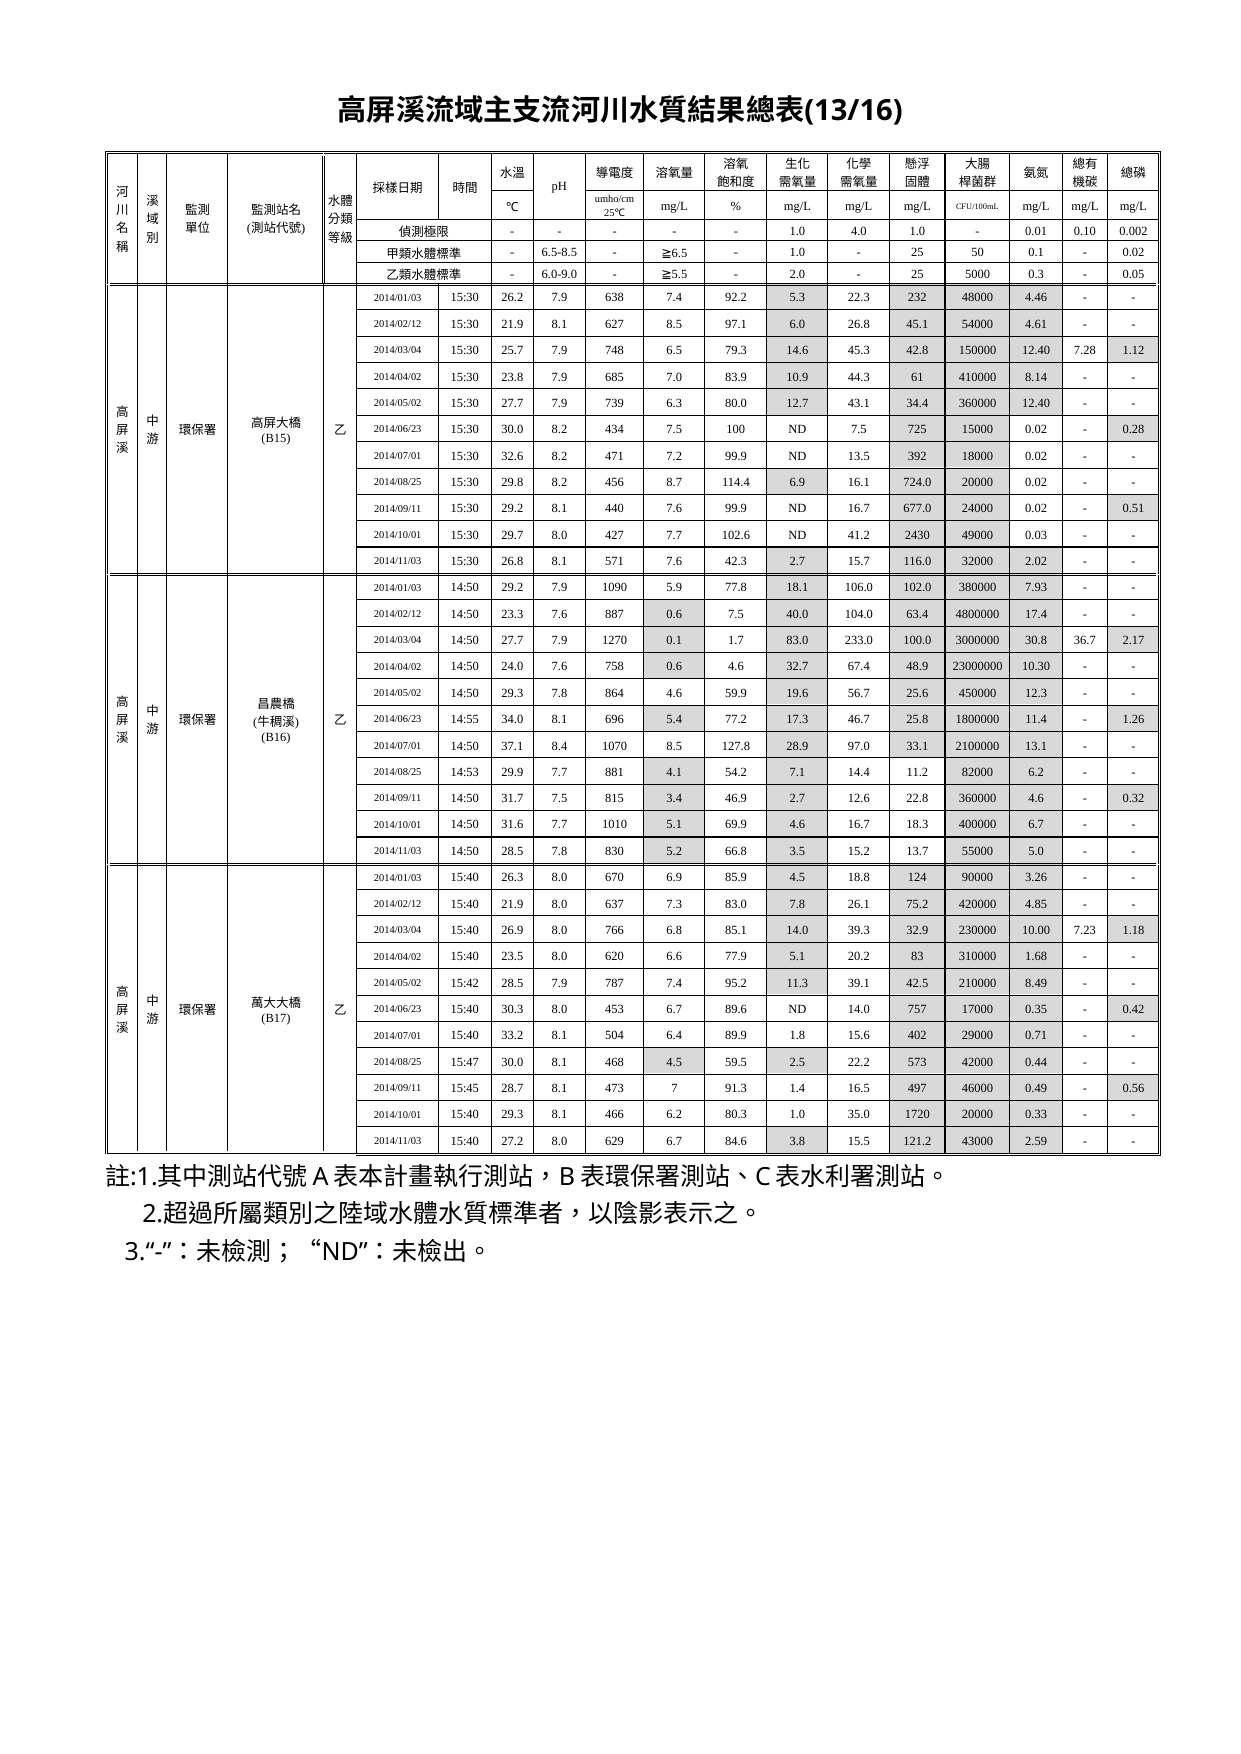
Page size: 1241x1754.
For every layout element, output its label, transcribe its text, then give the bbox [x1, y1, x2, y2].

table_cell 5.4 [644, 706, 704, 731]
table_cell 16.5 [828, 1075, 889, 1100]
table_cell 1.8 [767, 1022, 827, 1047]
table_cell 28.9 [767, 732, 827, 757]
table_cell 12.3 [1010, 679, 1062, 704]
table_cell 468 [586, 1048, 643, 1073]
table_cell 497 [890, 1075, 944, 1100]
table_cell - [1063, 758, 1107, 784]
table_cell 91.3 [705, 1075, 766, 1100]
table_cell 7.9 [534, 337, 585, 362]
table_cell - [1063, 1022, 1107, 1047]
table_cell 7.8 [767, 890, 827, 915]
table_cell 14:50 [439, 732, 491, 757]
table_cell 2100000 [946, 732, 1009, 757]
table_cell 1070 [586, 732, 643, 757]
table_cell 7.7 [644, 521, 704, 546]
table_cell 410000 [946, 363, 1009, 388]
table_cell 29.9 [492, 758, 533, 784]
table_cell 15000 [946, 416, 1009, 441]
table_cell 83.0 [705, 890, 766, 915]
table_cell 17.4 [1010, 600, 1062, 626]
table_cell 471 [586, 442, 643, 467]
table_cell 7.6 [534, 600, 585, 626]
table_cell 1.7 [705, 627, 766, 652]
table_cell 7.9 [534, 363, 585, 388]
table_cell 6.8 [644, 916, 704, 942]
table_cell 2014/09/11 [357, 495, 438, 520]
table_cell 7.6 [644, 548, 704, 573]
table_cell 6.4 [644, 1022, 704, 1047]
table_cell 26.3 [492, 866, 533, 889]
table_cell 2.0 [767, 263, 827, 283]
table_cell 1.26 [1108, 706, 1158, 731]
table_cell 15:40 [439, 996, 491, 1021]
table_cell 739 [586, 389, 643, 415]
table_cell - [828, 241, 889, 262]
table_cell 15:40 [439, 1022, 491, 1047]
table_cell - [586, 220, 643, 240]
table_header 總有機碳 [1063, 154, 1107, 190]
table_cell 8.7 [644, 469, 704, 494]
table_cell 8.0 [534, 521, 585, 546]
table_cell 6.7 [644, 996, 704, 1021]
table_cell 6.6 [644, 943, 704, 968]
table_cell 22.8 [890, 785, 944, 810]
table_cell 0.51 [1108, 495, 1158, 520]
table_cell 3.4 [644, 785, 704, 810]
table_cell 4.61 [1010, 310, 1062, 336]
table_cell 84.6 [705, 1127, 766, 1153]
table_cell 14:50 [439, 627, 491, 652]
table_cell 15:40 [439, 1101, 491, 1126]
table_cell 15:30 [439, 310, 491, 336]
table_cell CFU/100mL [946, 191, 1009, 219]
table_cell 15:30 [439, 495, 491, 520]
table_cell 10.9 [767, 363, 827, 388]
table_cell 7.5 [644, 416, 704, 441]
table_cell 中游 [138, 286, 166, 573]
table_cell ≧6.5 [644, 241, 704, 262]
table_cell 15:40 [439, 943, 491, 968]
table_cell 360000 [946, 785, 1009, 810]
table_cell 104.0 [828, 600, 889, 626]
table_cell - [1108, 283, 1159, 309]
table_cell 637 [586, 890, 643, 915]
table_cell 29.7 [492, 521, 533, 546]
table_cell 2014/09/11 [357, 785, 438, 810]
table_cell 7.1 [767, 758, 827, 784]
table_cell 310000 [946, 943, 1009, 968]
table_cell 0.02 [1010, 495, 1062, 520]
table_cell 453 [586, 996, 643, 1021]
table_cell 54000 [946, 310, 1009, 336]
table_cell 56.7 [828, 679, 889, 704]
table_cell - [1063, 469, 1107, 494]
table_cell 29.2 [492, 576, 533, 599]
table_cell mg/L [644, 191, 704, 219]
table_cell - [705, 263, 766, 283]
table_cell 77.9 [705, 943, 766, 968]
table_cell 7.93 [1010, 576, 1062, 599]
table_cell 573 [890, 1048, 944, 1073]
table_cell 2.59 [1010, 1127, 1062, 1153]
table_cell 13.1 [1010, 732, 1062, 757]
text 2.超過所屬類別之陸域水體水質標準者，以陰影表示之。 [104, 1193, 1122, 1231]
table_cell 1090 [586, 576, 643, 599]
table_cell 1720 [890, 1101, 944, 1126]
table_cell 80.3 [705, 1101, 766, 1126]
table_cell 4.5 [767, 866, 827, 889]
table_cell 67.4 [828, 653, 889, 678]
table_cell - [1063, 653, 1107, 678]
table_cell 1.12 [1108, 337, 1158, 362]
table_cell 20.2 [828, 943, 889, 968]
table_cell mg/L [1108, 191, 1158, 219]
table_cell 7.7 [534, 758, 585, 784]
table_cell - [1108, 1101, 1158, 1126]
table_cell 2430 [890, 521, 944, 546]
table_cell 0.6 [644, 653, 704, 678]
table_cell 12.40 [1010, 337, 1062, 362]
table_cell 26.1 [828, 890, 889, 915]
table_cell 29000 [946, 1022, 1009, 1047]
table_cell - [828, 263, 889, 283]
table_cell 7.9 [534, 627, 585, 652]
table_cell - [1108, 389, 1158, 415]
table_cell 2014/10/01 [357, 1101, 438, 1126]
table_cell 766 [586, 916, 643, 942]
table_cell 670 [586, 866, 643, 889]
table_cell 2014/08/25 [357, 758, 438, 784]
table_cell 2014/09/11 [357, 1075, 438, 1100]
table_cell 881 [586, 758, 643, 784]
table_cell 83 [890, 943, 944, 968]
table_cell - [1108, 521, 1158, 546]
table_cell - [1063, 969, 1107, 994]
table_cell 4.6 [705, 653, 766, 678]
table_cell 23.8 [492, 363, 533, 388]
table_cell 29.2 [492, 495, 533, 520]
table_cell 25 [890, 241, 944, 262]
table_cell 1.68 [1010, 943, 1062, 968]
table_cell 2014/02/12 [357, 890, 438, 915]
table_cell 0.56 [1108, 1075, 1158, 1100]
table_cell 15:40 [439, 1127, 491, 1153]
table_cell 2014/03/04 [357, 337, 438, 362]
table_cell 39.1 [828, 969, 889, 994]
table_header 監測 單位 [167, 154, 227, 283]
table_cell 629 [586, 1127, 643, 1153]
table_cell 1800000 [946, 706, 1009, 731]
table_cell 638 [586, 286, 643, 309]
table_cell 8.0 [534, 866, 585, 889]
table_cell 11.2 [890, 758, 944, 784]
table_cell - [1108, 600, 1158, 626]
table_cell - [1063, 521, 1107, 546]
table_cell - [1108, 811, 1158, 836]
table_cell 41.2 [828, 521, 889, 546]
table_cell - [1063, 241, 1107, 262]
table_cell 15:45 [439, 1075, 491, 1100]
table_cell 6.0-9.0 [534, 263, 585, 283]
table_cell 26.2 [492, 286, 533, 309]
table_cell 1.18 [1108, 916, 1158, 942]
table_cell 0.02 [1010, 416, 1062, 441]
table_cell 4.1 [644, 758, 704, 784]
table_cell 100.0 [890, 627, 944, 652]
table_cell 30.8 [1010, 627, 1062, 652]
table_cell 0.1 [1010, 241, 1062, 262]
table_cell 4.0 [828, 220, 889, 240]
table_cell 18.3 [890, 811, 944, 836]
table_cell 15:40 [439, 916, 491, 942]
table_cell 79.3 [705, 337, 766, 362]
table_cell 10.00 [1010, 916, 1062, 942]
table_cell 380000 [946, 576, 1009, 599]
table_cell - [1108, 548, 1158, 573]
table_cell 8.1 [534, 495, 585, 520]
table_cell 748 [586, 337, 643, 362]
table_cell 39.3 [828, 916, 889, 942]
table_cell 31.7 [492, 785, 533, 810]
table_cell - [1108, 838, 1158, 863]
table_cell 8.5 [644, 310, 704, 336]
table_cell 42.8 [890, 337, 944, 362]
table_cell 8.5 [644, 732, 704, 757]
table_cell 2014/11/03 [357, 838, 438, 863]
table_cell 5.9 [644, 576, 704, 599]
table_cell 2014/06/23 [357, 416, 438, 441]
table_cell 14:50 [439, 653, 491, 678]
table_cell 61 [890, 363, 944, 388]
table_cell ND [767, 521, 827, 546]
table_cell 1.0 [890, 220, 944, 240]
table_cell 2014/07/01 [357, 1022, 438, 1047]
table_cell 100 [705, 416, 766, 441]
table_cell 15:30 [439, 469, 491, 494]
table_cell 14:55 [439, 706, 491, 731]
table_cell - [1063, 263, 1107, 283]
table_cell 2014/01/03 [357, 576, 438, 599]
table_cell 4.6 [767, 811, 827, 836]
table_cell 50 [946, 241, 1009, 262]
table_cell - [1063, 416, 1107, 441]
table_cell ND [767, 495, 827, 520]
table_header 氨氮 [1010, 154, 1062, 190]
table_cell - [1108, 310, 1158, 336]
table_cell 23000000 [946, 653, 1009, 678]
table_cell 28.7 [492, 1075, 533, 1100]
table_cell 15:30 [439, 416, 491, 441]
table_cell 30.3 [492, 996, 533, 1021]
table_cell 2.7 [767, 548, 827, 573]
table_cell 32.6 [492, 442, 533, 467]
table_cell 15.6 [828, 1022, 889, 1047]
table_cell 0.01 [1010, 220, 1062, 240]
table_cell mg/L [767, 191, 827, 219]
table_cell - [1063, 866, 1107, 889]
table_header 溪域別 [138, 154, 166, 283]
table_cell 0.1 [644, 627, 704, 652]
table_cell 127.8 [705, 732, 766, 757]
table_cell 210000 [946, 969, 1009, 994]
table_cell 15:30 [439, 442, 491, 467]
table_cell 7.9 [534, 969, 585, 994]
table_cell 757 [890, 996, 944, 1021]
table_header 時間 [439, 154, 491, 219]
table_cell 7.4 [644, 969, 704, 994]
table_cell 25.7 [492, 337, 533, 362]
table_cell - [1063, 732, 1107, 757]
table_cell 106.0 [828, 576, 889, 599]
table_cell 14.4 [828, 758, 889, 784]
table_cell 23.3 [492, 600, 533, 626]
table_cell 15:30 [439, 389, 491, 415]
table_cell 42.3 [705, 548, 766, 573]
table_header 大腸 桿菌群 [946, 154, 1009, 190]
table_cell 89.9 [705, 1022, 766, 1047]
table_cell 0.33 [1010, 1101, 1062, 1126]
table_cell - [1063, 363, 1107, 388]
table_cell ND [767, 996, 827, 1021]
table_cell 434 [586, 416, 643, 441]
table_cell 5.0 [1010, 838, 1062, 863]
table_cell 8.1 [534, 706, 585, 731]
table_cell 24000 [946, 495, 1009, 520]
table_cell 2014/10/01 [357, 521, 438, 546]
table_cell 19.6 [767, 679, 827, 704]
table_cell 8.1 [534, 1022, 585, 1047]
table_cell 37.1 [492, 732, 533, 757]
table_cell 環保署 [167, 286, 227, 573]
table_cell 571 [586, 548, 643, 573]
table_header 溶氧量 [644, 154, 704, 190]
table_cell 14.0 [767, 916, 827, 942]
table_cell 6.7 [1010, 811, 1062, 836]
table_cell 0.6 [644, 600, 704, 626]
table_cell 15:42 [439, 969, 491, 994]
table_cell 15.7 [828, 548, 889, 573]
table_cell 2014/11/03 [357, 1127, 438, 1153]
table_cell - [1063, 838, 1107, 863]
table_cell - [1063, 706, 1107, 731]
table_cell 6.0 [767, 310, 827, 336]
table_cell 5.3 [767, 286, 827, 309]
table_cell 85.1 [705, 916, 766, 942]
table_cell 22.3 [828, 286, 889, 309]
table_cell 24.0 [492, 653, 533, 678]
table_cell - [1108, 1048, 1158, 1073]
table_header 採樣日期 [357, 154, 438, 219]
table_cell 0.002 [1108, 220, 1158, 240]
table_cell 15:40 [439, 866, 491, 889]
table_cell 18.8 [828, 866, 889, 889]
table_cell 402 [890, 1022, 944, 1047]
table_cell 2014/04/02 [357, 653, 438, 678]
table_header 河川 名稱 [108, 154, 137, 283]
table_cell 36.7 [1063, 627, 1107, 652]
table_cell 7.9 [534, 286, 585, 309]
table_cell 97.1 [705, 310, 766, 336]
table_cell 昌農橋 (牛稠溪) (B16) [228, 576, 323, 863]
table_cell 787 [586, 969, 643, 994]
table_cell - [1108, 653, 1158, 678]
table_cell 14.6 [767, 337, 827, 362]
table_cell 45.3 [828, 337, 889, 362]
table_cell mg/L [828, 191, 889, 219]
table_cell 7.8 [534, 838, 585, 863]
table_cell 7.8 [534, 679, 585, 704]
table_cell 8.2 [534, 416, 585, 441]
table_cell - [1063, 890, 1107, 915]
table_cell 7.5 [828, 416, 889, 441]
table_cell - [1063, 389, 1107, 415]
table_cell 2014/04/02 [357, 943, 438, 968]
table_cell 8.1 [534, 1075, 585, 1100]
table_cell 高屏溪 [106, 573, 137, 863]
table_cell mg/L [890, 191, 944, 219]
table_cell 2014/11/03 [357, 548, 438, 573]
table_cell 0.10 [1063, 220, 1107, 240]
table_cell 3.26 [1010, 866, 1062, 889]
table_cell - [1063, 811, 1107, 836]
table_cell 7.5 [534, 785, 585, 810]
table_cell 2014/01/03 [357, 866, 438, 889]
table_cell 15:30 [439, 363, 491, 388]
table_cell 中游 [138, 866, 167, 1153]
table_cell 15:30 [439, 337, 491, 362]
table_cell 233.0 [828, 627, 889, 652]
table_cell 32.7 [767, 653, 827, 678]
table_cell - [946, 220, 1009, 240]
table_cell 99.9 [705, 495, 766, 520]
table_cell mg/L [1063, 191, 1107, 219]
table_cell - [1063, 495, 1107, 520]
table_cell 2014/05/02 [357, 969, 438, 994]
table_cell 乙 [324, 286, 356, 573]
table_cell 2.02 [1010, 548, 1062, 573]
table_header 化學 需氧量 [828, 154, 889, 190]
table_cell 0.03 [1010, 521, 1062, 546]
table_cell 8.14 [1010, 363, 1062, 388]
table_cell 12.7 [767, 389, 827, 415]
table_cell 中游 [138, 576, 166, 863]
table_cell 26.8 [492, 548, 533, 573]
table_cell 725 [890, 416, 944, 441]
table_cell 14:50 [439, 679, 491, 704]
table_cell umho/cm 25℃ [586, 191, 643, 219]
table_cell 6.5 [644, 337, 704, 362]
table_cell 2014/06/23 [357, 996, 438, 1021]
table_cell 26.9 [492, 916, 533, 942]
table_cell 0.02 [1010, 469, 1062, 494]
table_cell ℃ [492, 191, 533, 219]
table_cell 2.17 [1108, 627, 1158, 652]
table_cell 4.6 [644, 679, 704, 704]
table_cell - [705, 220, 766, 240]
table_cell 27.2 [492, 1127, 533, 1153]
table_cell mg/L [1010, 191, 1062, 219]
table_cell 14:53 [439, 758, 491, 784]
table_cell 77.8 [705, 576, 766, 599]
table_cell 150000 [946, 337, 1009, 362]
table_header 總磷 [1108, 154, 1158, 190]
table_cell - [492, 220, 533, 240]
table_cell 16.7 [828, 811, 889, 836]
table_cell 7.2 [644, 442, 704, 467]
table_cell 5.2 [644, 838, 704, 863]
table_cell 21.9 [492, 890, 533, 915]
table_cell 0.28 [1108, 416, 1158, 441]
table_cell 14:50 [439, 811, 491, 836]
table_cell 83.0 [767, 627, 827, 652]
table_cell 48.9 [890, 653, 944, 678]
table_cell 7 [644, 1075, 704, 1100]
table_cell 13.7 [890, 838, 944, 863]
table_cell 0.71 [1010, 1022, 1062, 1047]
table_cell 高屏溪 [108, 863, 138, 1153]
table_cell 乙 [324, 576, 356, 863]
table_cell 20000 [946, 1101, 1009, 1126]
table_cell 83.9 [705, 363, 766, 388]
table_cell - [1108, 890, 1158, 915]
table_cell 25.8 [890, 706, 944, 731]
table_cell 14:50 [439, 600, 491, 626]
table_cell - [586, 263, 643, 283]
table_cell 3.8 [767, 1127, 827, 1153]
table_cell - [1063, 576, 1107, 599]
table_cell 2014/07/01 [357, 732, 438, 757]
table_cell - [1063, 1075, 1107, 1100]
table_cell 8.1 [534, 548, 585, 573]
table_cell 63.4 [890, 600, 944, 626]
table_cell - [1108, 573, 1159, 599]
table_cell 49000 [946, 521, 1009, 546]
table_cell 32.9 [890, 916, 944, 942]
table_cell 0.32 [1108, 785, 1158, 810]
table_cell 25.6 [890, 679, 944, 704]
table_cell - [1108, 969, 1158, 994]
table_cell - [1108, 1022, 1158, 1047]
table_cell 34.4 [890, 389, 944, 415]
text 3.“-”：未檢測；“ND”：未檢出。 [105, 1231, 1122, 1268]
table_cell 4.5 [644, 1048, 704, 1073]
table_cell 1010 [586, 811, 643, 836]
table_cell 8.1 [534, 1048, 585, 1073]
table_cell 32000 [946, 548, 1009, 573]
table_cell 2014/02/12 [357, 310, 438, 336]
table_cell 42000 [946, 1048, 1009, 1073]
table_cell - [1108, 732, 1158, 757]
table_cell 8.4 [534, 732, 585, 757]
table_cell 82000 [946, 758, 1009, 784]
table_cell - [1063, 1101, 1107, 1126]
text 高屏溪流域主支流河川水質結果總表(13/16) [118, 71, 1122, 146]
table_cell 5000 [946, 263, 1009, 283]
table_cell 乙類水體標準 [357, 263, 491, 283]
table_cell 43.1 [828, 389, 889, 415]
table_cell 66.8 [705, 838, 766, 863]
table_cell 90000 [946, 866, 1009, 889]
text 註:1.其中測站代號A表本計畫執行測站，B表環保署測站、C表水利署測站。 [104, 1156, 1122, 1193]
table_cell 7.5 [705, 600, 766, 626]
table_cell 456 [586, 469, 643, 494]
table_cell 17.3 [767, 706, 827, 731]
table_cell - [1063, 310, 1107, 336]
table_cell 33.2 [492, 1022, 533, 1047]
table_cell 26.8 [828, 310, 889, 336]
table_cell 20000 [946, 469, 1009, 494]
table_cell % [705, 191, 766, 219]
table_cell 230000 [946, 916, 1009, 942]
table_cell 2014/03/04 [357, 627, 438, 652]
table_cell 8.49 [1010, 969, 1062, 994]
table_cell 5.1 [767, 943, 827, 968]
table_cell 22.2 [828, 1048, 889, 1073]
table_cell - [1063, 996, 1107, 1021]
table_cell 2014/04/02 [357, 363, 438, 388]
table_cell 14:50 [439, 838, 491, 863]
table_cell 7.4 [644, 286, 704, 309]
table_cell 8.0 [534, 890, 585, 915]
table_cell 6.2 [644, 1101, 704, 1126]
table_cell 7.0 [644, 363, 704, 388]
table_cell 15:30 [439, 286, 491, 309]
table_cell 0.02 [1108, 241, 1158, 262]
table_cell 0.3 [1010, 263, 1062, 283]
table_cell 44.3 [828, 363, 889, 388]
table_cell 758 [586, 653, 643, 678]
table_cell - [1108, 943, 1158, 968]
table_cell - [1108, 863, 1158, 889]
table_cell 2014/08/25 [357, 469, 438, 494]
table_cell 8.1 [534, 310, 585, 336]
table_cell 16.1 [828, 469, 889, 494]
table_cell - [1108, 442, 1158, 467]
table_cell 99.9 [705, 442, 766, 467]
table_cell 8.0 [534, 943, 585, 968]
table_cell 15:30 [439, 548, 491, 573]
table_cell 7.7 [534, 811, 585, 836]
table_cell - [1063, 679, 1107, 704]
table_cell 17000 [946, 996, 1009, 1021]
table_cell - [1108, 469, 1158, 494]
table_cell 7.6 [644, 495, 704, 520]
table_header 水溫 [492, 154, 533, 190]
table_cell 116.0 [890, 548, 944, 573]
table_header 導電度 [586, 154, 643, 190]
table_cell 89.6 [705, 996, 766, 1021]
table_cell 8.2 [534, 469, 585, 494]
table_cell 42.5 [890, 969, 944, 994]
table_cell 4.6 [1010, 785, 1062, 810]
table_cell 0.02 [1010, 442, 1062, 467]
table_cell 54.2 [705, 758, 766, 784]
table_cell 696 [586, 706, 643, 731]
table_cell 35.0 [828, 1101, 889, 1126]
table_cell 815 [586, 785, 643, 810]
table_cell 11.3 [767, 969, 827, 994]
table_cell 48000 [946, 286, 1009, 309]
table_cell 114.4 [705, 469, 766, 494]
table_cell 28.5 [492, 838, 533, 863]
table_cell 55000 [946, 838, 1009, 863]
table_cell 18.1 [767, 576, 827, 599]
table_cell - [1063, 1127, 1107, 1153]
table_cell 0.49 [1010, 1075, 1062, 1100]
table_header pH [534, 154, 585, 219]
table_cell 360000 [946, 389, 1009, 415]
table_cell - [1063, 548, 1107, 573]
table_cell - [705, 241, 766, 262]
table_cell 15:40 [439, 890, 491, 915]
table_cell 14:50 [439, 576, 491, 599]
table_cell 27.7 [492, 627, 533, 652]
table_cell 8.0 [534, 916, 585, 942]
table_cell - [1063, 442, 1107, 467]
table_cell 8.0 [534, 1127, 585, 1153]
table_cell - [492, 241, 533, 262]
table_cell 4.46 [1010, 286, 1062, 309]
table_cell 14:50 [439, 785, 491, 810]
table_cell - [1063, 1048, 1107, 1073]
table_cell 3.5 [767, 838, 827, 863]
table_cell 77.2 [705, 706, 766, 731]
table_cell 27.7 [492, 389, 533, 415]
table_cell 1.4 [767, 1075, 827, 1100]
table_cell 95.2 [705, 969, 766, 994]
table_cell 高屏大橋 (B15) [228, 286, 323, 573]
table_cell 0.42 [1108, 996, 1158, 1021]
table_cell 46.7 [828, 706, 889, 731]
table_cell 萬大大橋 (B17) [228, 866, 324, 1153]
table_cell 0.44 [1010, 1048, 1062, 1073]
table_cell 30.0 [492, 1048, 533, 1073]
table_cell 85.9 [705, 866, 766, 889]
table_cell 7.9 [534, 576, 585, 599]
table_cell 偵測極限 [357, 220, 491, 240]
table_cell 0.05 [1108, 263, 1158, 283]
table_cell 7.3 [644, 890, 704, 915]
table_cell - [1108, 679, 1158, 704]
table_cell 2014/07/01 [357, 442, 438, 467]
table_cell 427 [586, 521, 643, 546]
table_cell 620 [586, 943, 643, 968]
table_cell 環保署 [167, 866, 228, 1153]
table_cell - [1108, 363, 1158, 388]
table_cell 2014/05/02 [357, 679, 438, 704]
table_cell 6.9 [644, 866, 704, 889]
table_cell 685 [586, 363, 643, 388]
table_cell 29.3 [492, 679, 533, 704]
table_cell - [586, 241, 643, 262]
table_cell - [1063, 600, 1107, 626]
table_cell 97.0 [828, 732, 889, 757]
table_cell 10.30 [1010, 653, 1062, 678]
table_cell 504 [586, 1022, 643, 1047]
table_cell - [1108, 1127, 1158, 1153]
table_cell 21.9 [492, 310, 533, 336]
table_cell 7.9 [534, 389, 585, 415]
table_cell 28.5 [492, 969, 533, 994]
table_cell 2014/05/02 [357, 389, 438, 415]
table_cell 15:47 [439, 1048, 491, 1073]
table_cell - [1063, 943, 1107, 968]
table_cell 31.6 [492, 811, 533, 836]
table_cell ND [767, 442, 827, 467]
table_cell 2014/08/25 [357, 1048, 438, 1073]
table_cell 1270 [586, 627, 643, 652]
table_cell 232 [890, 286, 944, 309]
table_cell 6.5-8.5 [534, 241, 585, 262]
table_cell 7.28 [1063, 337, 1107, 362]
table_cell 33.1 [890, 732, 944, 757]
table_cell - [644, 220, 704, 240]
table_cell 40.0 [767, 600, 827, 626]
table_cell 627 [586, 310, 643, 336]
table_cell 6.7 [644, 1127, 704, 1153]
table_cell 2014/03/04 [357, 916, 438, 942]
table_cell 30.0 [492, 416, 533, 441]
table_cell 2.7 [767, 785, 827, 810]
table_cell 124 [890, 866, 944, 889]
table_cell 677.0 [890, 495, 944, 520]
table_cell 2.5 [767, 1048, 827, 1073]
table_cell 1.0 [767, 1101, 827, 1126]
table_cell 6.2 [1010, 758, 1062, 784]
table_cell 830 [586, 838, 643, 863]
table_cell 乙 [324, 866, 356, 1153]
table_cell 29.3 [492, 1101, 533, 1126]
table_cell 甲類水體標準 [357, 241, 491, 262]
table_cell 5.1 [644, 811, 704, 836]
table_cell 887 [586, 600, 643, 626]
table_cell 7.6 [534, 653, 585, 678]
table_cell 420000 [946, 890, 1009, 915]
table_cell 15.2 [828, 838, 889, 863]
table_cell 16.7 [828, 495, 889, 520]
table_cell 2014/01/03 [357, 286, 438, 309]
table_cell - [1063, 286, 1107, 309]
table_cell 15:30 [439, 521, 491, 546]
table_cell 45.1 [890, 310, 944, 336]
table_cell - [492, 263, 533, 283]
table_cell 1.0 [767, 241, 827, 262]
table_cell - [534, 220, 585, 240]
table_header 監測站名 (測站代號) [228, 152, 324, 283]
table_cell 102.0 [890, 576, 944, 599]
table_cell - [1063, 785, 1107, 810]
table_cell ND [767, 416, 827, 441]
table_cell 環保署 [167, 576, 227, 863]
table_cell 8.0 [534, 996, 585, 1021]
table_cell 29.8 [492, 469, 533, 494]
table_cell 11.4 [1010, 706, 1062, 731]
table_cell 7.23 [1063, 916, 1107, 942]
table_cell 46000 [946, 1075, 1009, 1100]
table_cell 392 [890, 442, 944, 467]
table_cell 13.5 [828, 442, 889, 467]
table_header 生化 需氧量 [767, 154, 827, 190]
table_cell 15.5 [828, 1127, 889, 1153]
table_cell 6.9 [767, 469, 827, 494]
table_cell 12.6 [828, 785, 889, 810]
table_cell 18000 [946, 442, 1009, 467]
table_cell ≧5.5 [644, 263, 704, 283]
table_cell 4800000 [946, 600, 1009, 626]
table_header 懸浮 固體 [890, 154, 944, 190]
table_cell 80.0 [705, 389, 766, 415]
table_cell 46.9 [705, 785, 766, 810]
table_cell 8.1 [534, 1101, 585, 1126]
table_cell 121.2 [890, 1127, 944, 1153]
table_cell 75.2 [890, 890, 944, 915]
table_cell 59.5 [705, 1048, 766, 1073]
table_cell 0.35 [1010, 996, 1062, 1021]
table_cell 14.0 [828, 996, 889, 1021]
table_cell 92.2 [705, 286, 766, 309]
table_cell 2014/10/01 [357, 811, 438, 836]
table_cell 864 [586, 679, 643, 704]
table_cell 2014/06/23 [357, 706, 438, 731]
table_cell 59.9 [705, 679, 766, 704]
table_cell 2014/02/12 [357, 600, 438, 626]
table_cell 102.6 [705, 521, 766, 546]
table_cell 8.2 [534, 442, 585, 467]
table_cell - [1108, 758, 1158, 784]
table_cell 12.40 [1010, 389, 1062, 415]
table_cell 466 [586, 1101, 643, 1126]
table_cell 450000 [946, 679, 1009, 704]
table_cell 23.5 [492, 943, 533, 968]
table_cell 724.0 [890, 469, 944, 494]
table_cell 25 [890, 263, 944, 283]
table_cell 1.0 [767, 220, 827, 240]
table_cell 43000 [946, 1127, 1009, 1153]
table_header 水體分類等級 [324, 154, 356, 283]
table_cell 34.0 [492, 706, 533, 731]
table_cell 6.3 [644, 389, 704, 415]
table_cell 3000000 [946, 627, 1009, 652]
table_cell 69.9 [705, 811, 766, 836]
table_cell 400000 [946, 811, 1009, 836]
table_header 溶氧 飽和度 [705, 154, 766, 190]
table_cell 473 [586, 1075, 643, 1100]
table_cell 高屏溪 [106, 283, 137, 573]
table_cell 4.85 [1010, 890, 1062, 915]
table_cell 440 [586, 495, 643, 520]
